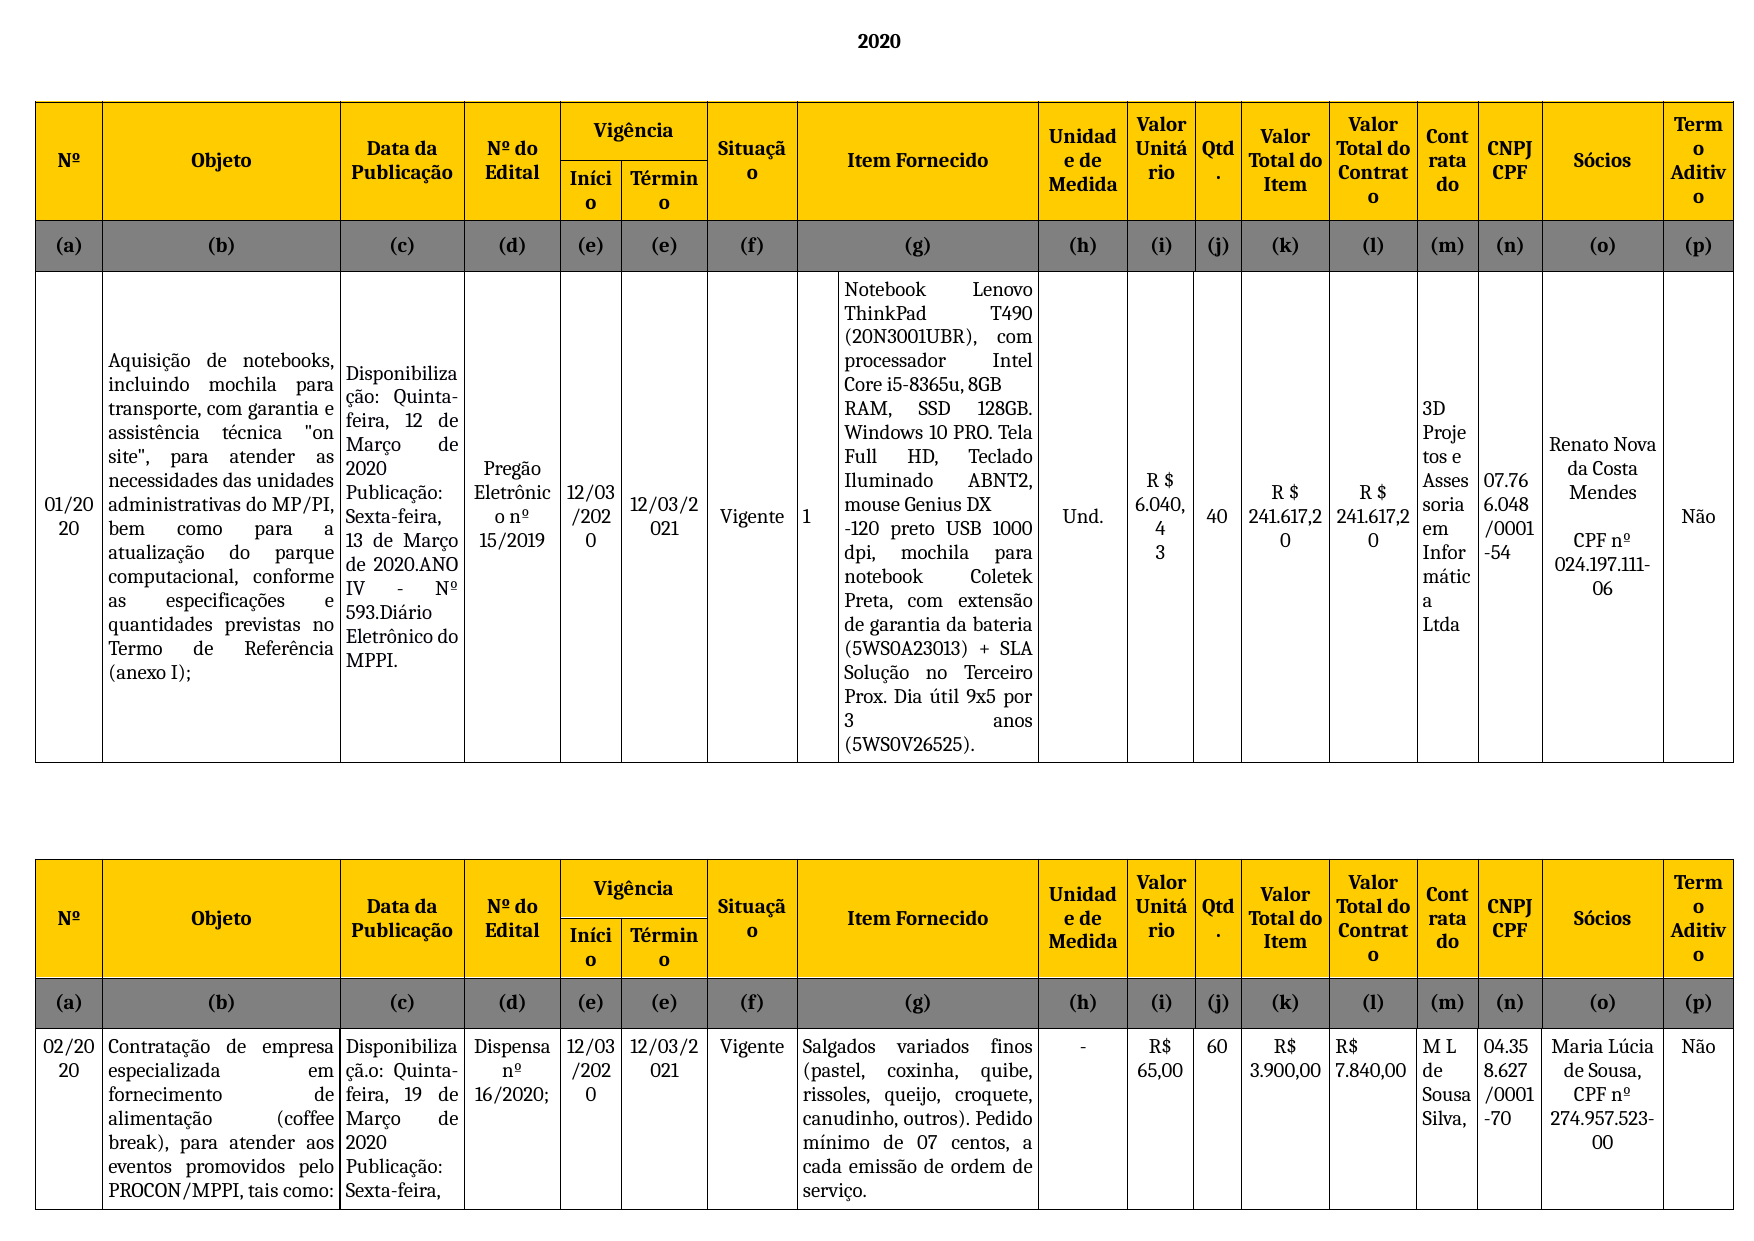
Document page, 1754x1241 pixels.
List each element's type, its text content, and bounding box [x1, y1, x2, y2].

table_header CNPJ CPF [1479, 103, 1542, 220]
table_header Valor Total do Item [1242, 103, 1329, 220]
table_cell 02/2020 [36, 1029, 102, 1208]
table_header Vigência [561, 103, 707, 160]
table_header Nº [36, 860, 102, 977]
table_cell (i) [1128, 221, 1195, 271]
table_header Termo Aditivo [1664, 103, 1733, 220]
table_header Qtd. [1196, 860, 1241, 977]
table_cell (b) [103, 221, 340, 271]
table_cell Não [1664, 1029, 1733, 1208]
table_cell Pregão Eletrônico nº 15/2019 [465, 272, 560, 762]
table_cell (e) [561, 979, 621, 1028]
table_cell R $ 241.617,20 [1242, 272, 1329, 762]
table_cell R$ 3.900,00 [1242, 1029, 1329, 1208]
table_cell Maria Lúcia de Sousa, CPF nº 274.957.523-00 [1542, 1029, 1663, 1208]
table_cell Disponibilizaçã.o: Quinta-feira, 19 de Março de 2020 Publicação: Sexta-feira, [341, 1029, 464, 1208]
table_header Data da Publicação [341, 103, 464, 220]
table_cell Vigente [708, 272, 797, 762]
table_cell (k) [1242, 221, 1329, 271]
table_cell 1 [798, 272, 838, 762]
table_header Termo Aditivo [1664, 860, 1733, 977]
table_header Valor Total do Contrato [1330, 103, 1417, 220]
table_cell Término [622, 161, 707, 220]
table_cell 12/03/2020 [561, 272, 621, 762]
table_cell (h) [1039, 221, 1127, 271]
table_cell (k) [1242, 979, 1329, 1028]
table_cell (p) [1664, 979, 1733, 1028]
table_header Contratado [1418, 103, 1478, 220]
table_cell (e) [622, 979, 707, 1028]
table_cell (c) [341, 979, 464, 1028]
table_header Item Fornecido [798, 103, 1038, 220]
table_cell (m) [1418, 979, 1478, 1028]
table_cell Não [1664, 272, 1733, 762]
table_cell (h) [1039, 979, 1127, 1028]
table_cell Dispensa nº 16/2020; [465, 1029, 560, 1208]
table_cell (f) [708, 979, 797, 1028]
table_header CNPJ CPF [1479, 860, 1542, 977]
table_cell 60 [1194, 1029, 1241, 1208]
table_cell (g) [798, 979, 1038, 1028]
table_cell Início [561, 161, 621, 220]
table_cell (o) [1543, 221, 1663, 271]
table_header Unidade de Medida [1039, 860, 1127, 977]
table_cell 01/2020 [36, 272, 102, 762]
table_cell Salgados variados finos (pastel, coxinha, quibe, rissoles, queijo, croquete, canudinho, outros). Pedido mínimo de 07 centos, a cada emissão de ordem de serviço. [798, 1029, 1038, 1208]
table_cell 04.358.627/0001-70 [1478, 1029, 1541, 1208]
table_header Qtd. [1196, 103, 1241, 220]
table_header Valor Total do Contrato [1330, 860, 1417, 977]
table_header Valor Total do Item [1242, 860, 1329, 977]
table_cell Und. [1039, 272, 1127, 762]
table_cell (c) [341, 221, 464, 271]
table_cell (l) [1330, 221, 1417, 271]
table_cell (d) [465, 221, 560, 271]
table_cell - [1039, 1029, 1127, 1208]
table_cell 40 [1194, 272, 1241, 762]
table_cell Contratação de empresa especializada em fornecimento de alimentação (coffee break), para atender aos eventos promovidos pelo PROCON/MPPI, tais como: [103, 1029, 339, 1208]
table_cell M L de Sousa Silva, [1417, 1029, 1477, 1208]
table_cell (p) [1664, 221, 1733, 271]
table_cell Término [622, 919, 707, 977]
table_cell R$ 65,00 [1128, 1029, 1193, 1208]
table_cell R$ 7.840,00 [1330, 1029, 1416, 1208]
table_header Nº do Edital [465, 103, 560, 220]
table_cell Início [561, 919, 621, 977]
table_cell Aquisição de notebooks, incluindo mochila para transporte, com garantia e assistência técnica "on site", para atender as necessidades das unidades administrativas do MP/PI, bem como para a atualização do parque computacional, conforme as especificações e quantidades previstas no Termo de Referência (anexo I); [103, 272, 340, 762]
table_header Nº [36, 103, 102, 220]
table_header Item Fornecido [798, 860, 1038, 977]
table_header Contratado [1418, 860, 1478, 977]
table_cell (d) [465, 979, 560, 1028]
table_cell (a) [36, 221, 102, 271]
table_header Valor Unitário [1128, 103, 1195, 220]
table_header Sócios [1543, 860, 1663, 977]
table_cell (l) [1330, 979, 1417, 1028]
table_header Unidade de Medida [1039, 103, 1127, 220]
table_cell 12/03/2021 [622, 272, 707, 762]
text 2020 [29, 29, 1729, 53]
table_header Objeto [103, 860, 340, 977]
table_cell (b) [103, 979, 340, 1028]
table_cell Disponibilização: Quinta-feira, 12 de Março de 2020 Publicação: Sexta-feira, 13 de Março de 2020.ANO IV - Nº 593.Diário Eletrônico do MPPI. [341, 272, 464, 762]
table_header Sócios [1543, 103, 1663, 220]
table_cell 07.766.048/0001-54 [1479, 272, 1542, 762]
table_header Situação [708, 860, 797, 977]
table_cell (o) [1543, 979, 1663, 1028]
table_cell (j) [1196, 979, 1241, 1028]
table_cell (e) [561, 221, 621, 271]
table_cell (j) [1196, 221, 1241, 271]
table_cell Renato Nova da Costa Mendes CPF nº 024.197.111-06 [1543, 272, 1663, 762]
table_cell Vigente [708, 1029, 797, 1208]
table_cell 3D Projetos e Assessoria em Informática Ltda [1418, 272, 1478, 762]
table_cell R $ 6.040,4 3 [1128, 272, 1193, 762]
table_cell (i) [1128, 979, 1195, 1028]
table_cell (f) [708, 221, 797, 271]
table_cell 12/03/2021 [622, 1029, 707, 1208]
table_header Valor Unitário [1128, 860, 1195, 977]
table_cell (a) [36, 979, 102, 1028]
table_cell R $ 241.617,20 [1330, 272, 1417, 762]
table_header Data da Publicação [341, 860, 464, 977]
table_header Objeto [103, 103, 340, 220]
table_cell (n) [1479, 979, 1542, 1028]
table_cell (g) [798, 221, 1038, 271]
table_cell Notebook Lenovo ThinkPad T490 (20N3001UBR), com processador Intel Core i5-8365u, 8GB RAM, SSD 128GB. Windows 10 PRO. Tela Full HD, Teclado Iluminado ABNT2, mouse Genius DX -120 preto USB 1000 dpi, mochila para notebook Coletek Preta, com extensão de garantia da bateria (5WS0A23013) + SLA Solução no Terceiro Prox. Dia útil 9x5 por 3 anos (5WS0V26525). [839, 272, 1038, 762]
table_header Nº do Edital [465, 860, 560, 977]
table_cell (m) [1418, 221, 1478, 271]
table_header Situação [708, 103, 797, 220]
table_cell (n) [1479, 221, 1542, 271]
table_cell (e) [622, 221, 707, 271]
table_header Vigência [561, 860, 707, 917]
table_cell 12/03/2020 [561, 1029, 621, 1208]
